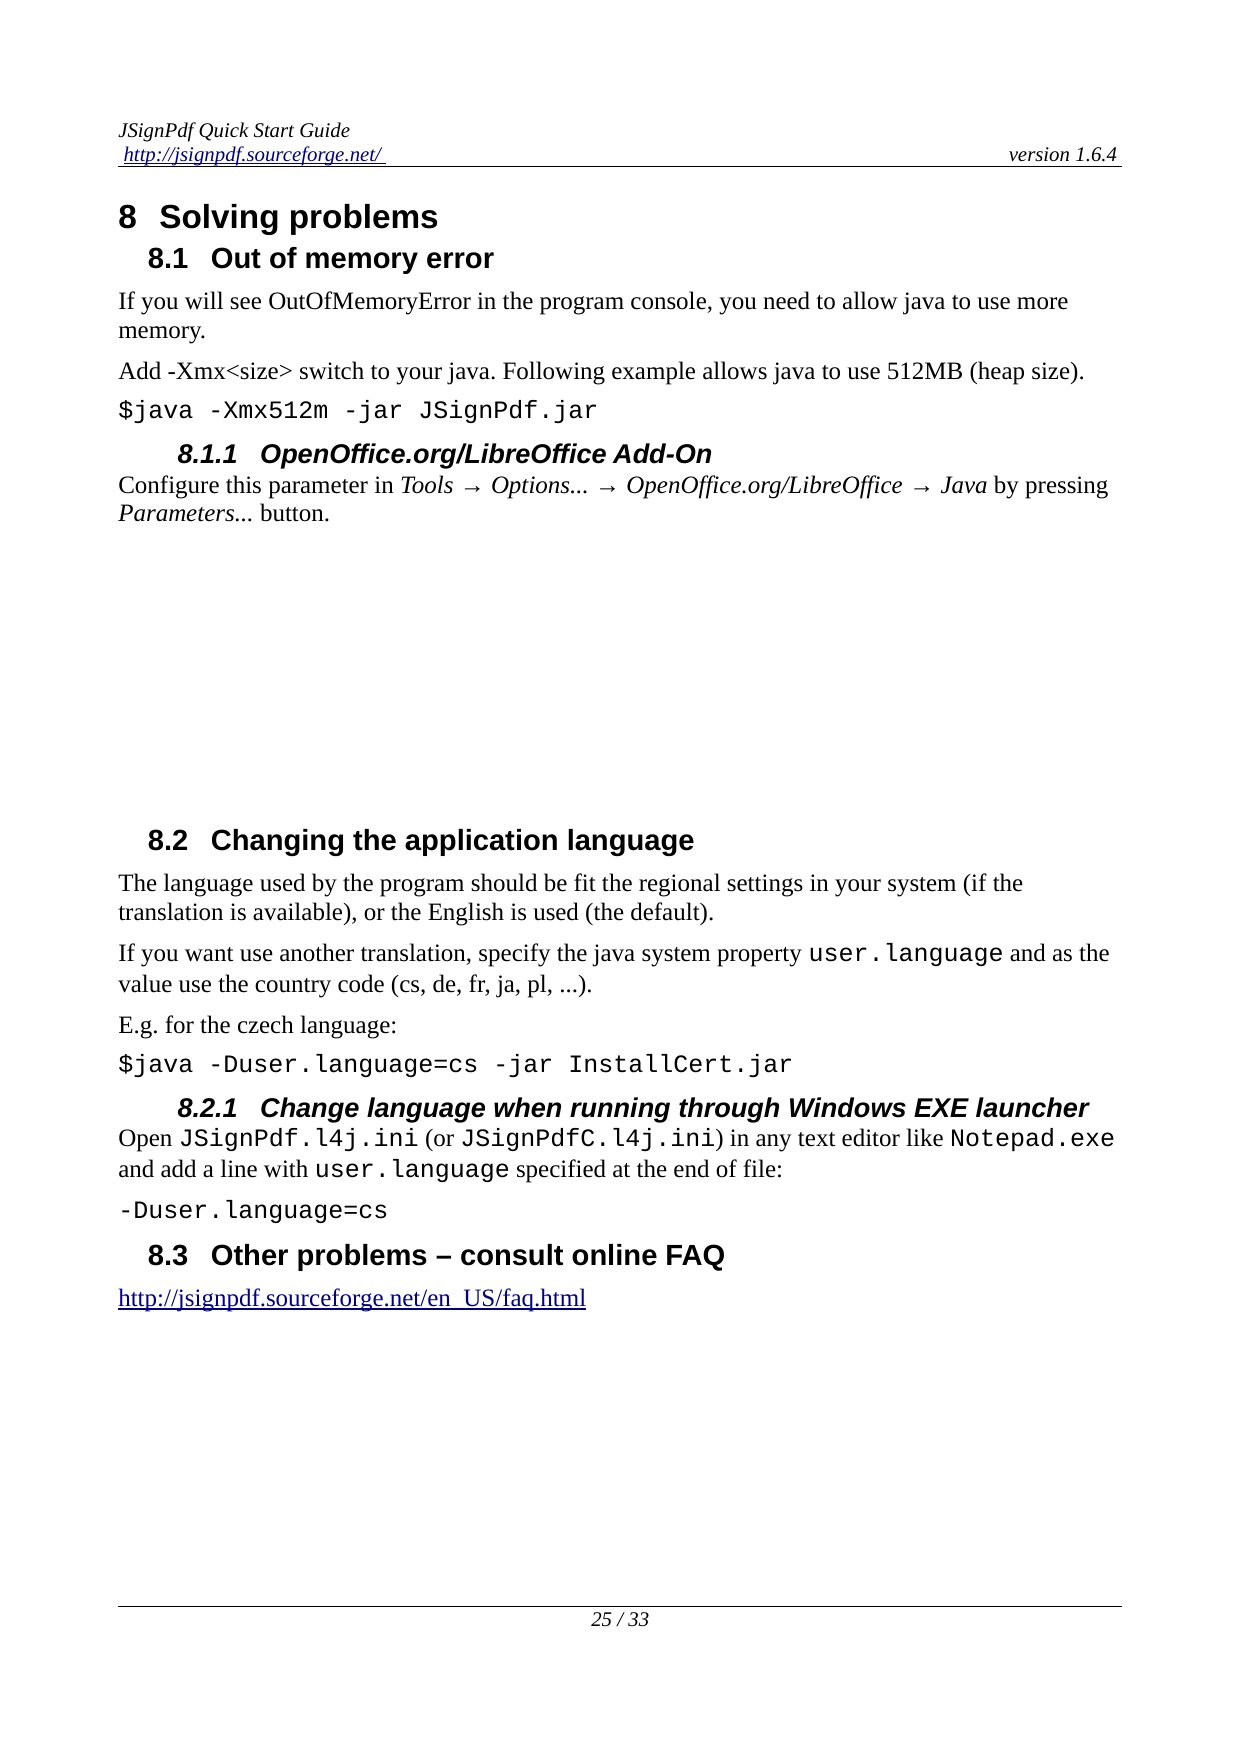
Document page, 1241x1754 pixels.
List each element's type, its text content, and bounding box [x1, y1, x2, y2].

text http://jsignpdf.sourceforge.net/en_US/faq.html [118, 1283, 1122, 1312]
text $java -Xmx512m -jar JSignPdf.jar [118, 398, 1122, 426]
text $java -Duser.language=cs -jar InstallCert.jar [118, 1051, 1122, 1079]
subtitle Changing the application language [148, 540, 1116, 856]
text Configure this parameter in Tools → Options... → OpenOffice.org/LibreOffice → Java by pressing Parameters... button. [118, 470, 1122, 527]
subtitle Other problems – consult online FAQ [148, 1238, 1116, 1272]
subtitle Change language when running through Windows EXE launcher [177, 1092, 1122, 1123]
text Add -Xmx<size> switch to your java. Following example allows java to use 512MB (heap size). [118, 356, 1122, 385]
text If you want use another translation, specify the java system property user.language and as the value use the country code (cs, de, fr, ja, pl, ...). [118, 938, 1122, 997]
text E.g. for the czech language: [118, 1010, 1122, 1039]
text Open JSignPdf.l4j.ini (or JSignPdfC.l4j.ini) in any text editor like Notepad.exe and add a line with user.language specified at the end of file: [118, 1123, 1122, 1185]
subtitle Out of memory error [148, 241, 1116, 275]
text The language used by the program should be fit the regional settings in your system (if the translation is available), or the English is used (the default). [118, 868, 1122, 925]
text -Duser.language=cs [118, 1197, 1122, 1226]
subtitle OpenOffice.org/LibreOffice Add-On [177, 438, 1122, 470]
subtitle Solving problems [118, 197, 1122, 235]
text If you will see OutOfMemoryError in the program console, you need to allow java to use more memory. [118, 286, 1122, 344]
